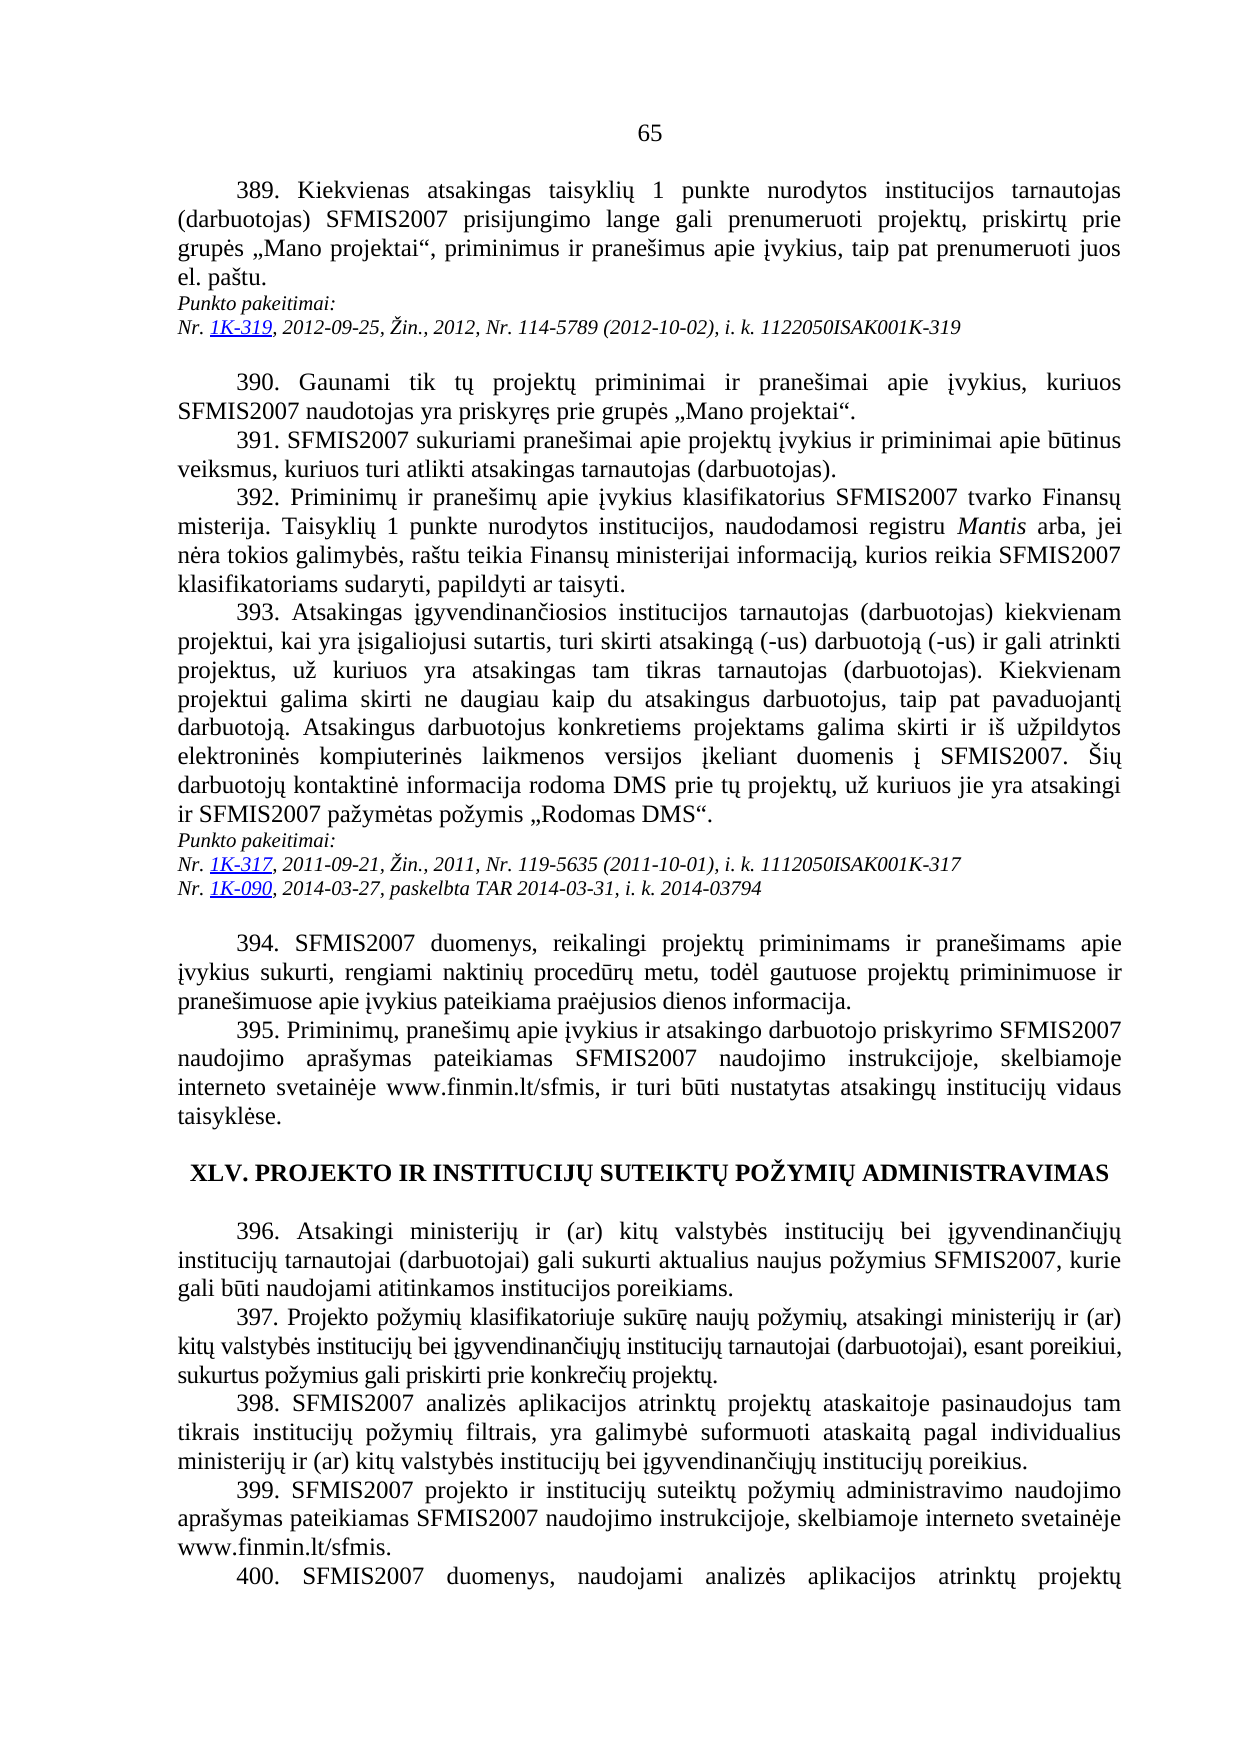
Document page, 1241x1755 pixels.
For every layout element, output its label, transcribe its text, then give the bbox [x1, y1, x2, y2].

text Nr. 1K-319, 2012-09-25, Žin., 2012, Nr. 114-5789 (2012-10-02), i. k. 1122050ISAK001K-319 [177, 315, 1122, 339]
text Nr. 1K-090, 2014-03-27, paskelbta TAR 2014-03-31, i. k. 2014-03794 [177, 876, 1122, 900]
text Punkto pakeitimai: [177, 827, 1122, 852]
text 393. Atsakingas įgyvendinančiosios institucijos tarnautojas (darbuotojas) kiekvienam projektui, kai yra įsigaliojusi sutartis, turi skirti atsakingą (-us) darbuotoją (-us) ir gali atrinkti projektus, už kuriuos yra atsakingas tam tikras tarnautojas (darbuotojas). Kiekvienam projektui galima skirti ne daugiau kaip du atsakingus darbuotojus, taip pat pavaduojantį darbuotoją. Atsakingus darbuotojus konkretiems projektams galima skirti ir iš užpildytos elektroninės kompiuterinės laikmenos versijos įkeliant duomenis į SFMIS2007. Šių darbuotojų kontaktinė informacija rodoma DMS prie tų projektų, už kuriuos jie yra atsakingi ir SFMIS2007 pažymėtas požymis „Rodomas DMS“. [177, 597, 1122, 827]
text 389. Kiekvienas atsakingas taisyklių 1 punkte nurodytos institucijos tarnautojas (darbuotojas) SFMIS2007 prisijungimo lange gali prenumeruoti projektų, priskirtų prie grupės „Mano projektai“, priminimus ir pranešimus apie įvykius, taip pat prenumeruoti juos el. paštu. [177, 176, 1122, 291]
text 395. Priminimų, pranešimų apie įvykius ir atsakingo darbuotojo priskyrimo SFMIS2007 naudojimo aprašymas pateikiamas SFMIS2007 naudojimo instrukcijoje, skelbiamoje interneto svetainėje www.finmin.lt/sfmis, ir turi būti nustatytas atsakingų institucijų vidaus taisyklėse. [177, 1015, 1122, 1130]
text Nr. 1K-317, 2011-09-21, Žin., 2011, Nr. 119-5635 (2011-10-01), i. k. 1112050ISAK001K-317 [177, 852, 1122, 876]
text 394. SFMIS2007 duomenys, reikalingi projektų priminimams ir pranešimams apie įvykius sukurti, rengiami naktinių procedūrų metu, todėl gautuose projektų priminimuose ir pranešimuose apie įvykius pateikiama praėjusios dienos informacija. [177, 928, 1122, 1015]
text Punkto pakeitimai: [177, 291, 1122, 315]
text 392. Priminimų ir pranešimų apie įvykius klasifikatorius SFMIS2007 tvarko Finansų misterija. Taisyklių 1 punkte nurodytos institucijos, naudodamosi registru Mantis arba, jei nėra tokios galimybės, raštu teikia Finansų ministerijai informaciją, kurios reikia SFMIS2007 klasifikatoriams sudaryti, papildyti ar taisyti. [177, 482, 1122, 597]
text 399. SFMIS2007 projekto ir institucijų suteiktų požymių administravimo naudojimo aprašymas pateikiamas SFMIS2007 naudojimo instrukcijoje, skelbiamoje interneto svetainėje www.finmin.lt/sfmis. [177, 1475, 1122, 1561]
text 397. Projekto požymių klasifikatoriuje sukūrę naujų požymių, atsakingi ministerijų ir (ar) kitų valstybės institucijų bei įgyvendinančiųjų institucijų tarnautojai (darbuotojai), esant poreikiui, sukurtus požymius gali priskirti prie konkrečių projektų. [177, 1302, 1122, 1388]
text 390. Gaunami tik tų projektų priminimai ir pranešimai apie įvykius, kuriuos SFMIS2007 naudotojas yra priskyręs prie grupės „Mano projektai“. [177, 367, 1122, 425]
text XLV. PROJEKTO IR INSTITUCIJŲ SUTEIKTŲ POŽYMIŲ ADMINISTRAVIMAS [177, 1158, 1122, 1187]
text 391. SFMIS2007 sukuriami pranešimai apie projektų įvykius ir priminimai apie būtinus veiksmus, kuriuos turi atlikti atsakingas tarnautojas (darbuotojas). [177, 425, 1122, 482]
text 396. Atsakingi ministerijų ir (ar) kitų valstybės institucijų bei įgyvendinančiųjų institucijų tarnautojai (darbuotojai) gali sukurti aktualius naujus požymius SFMIS2007, kurie gali būti naudojami atitinkamos institucijos poreikiams. [177, 1216, 1122, 1302]
text 400. SFMIS2007 duomenys, naudojami analizės aplikacijos atrinktų projektų [177, 1561, 1122, 1590]
text 398. SFMIS2007 analizės aplikacijos atrinktų projektų ataskaitoje pasinaudojus tam tikrais institucijų požymių filtrais, yra galimybė suformuoti ataskaitą pagal individualius ministerijų ir (ar) kitų valstybės institucijų bei įgyvendinančiųjų institucijų poreikius. [177, 1388, 1122, 1475]
